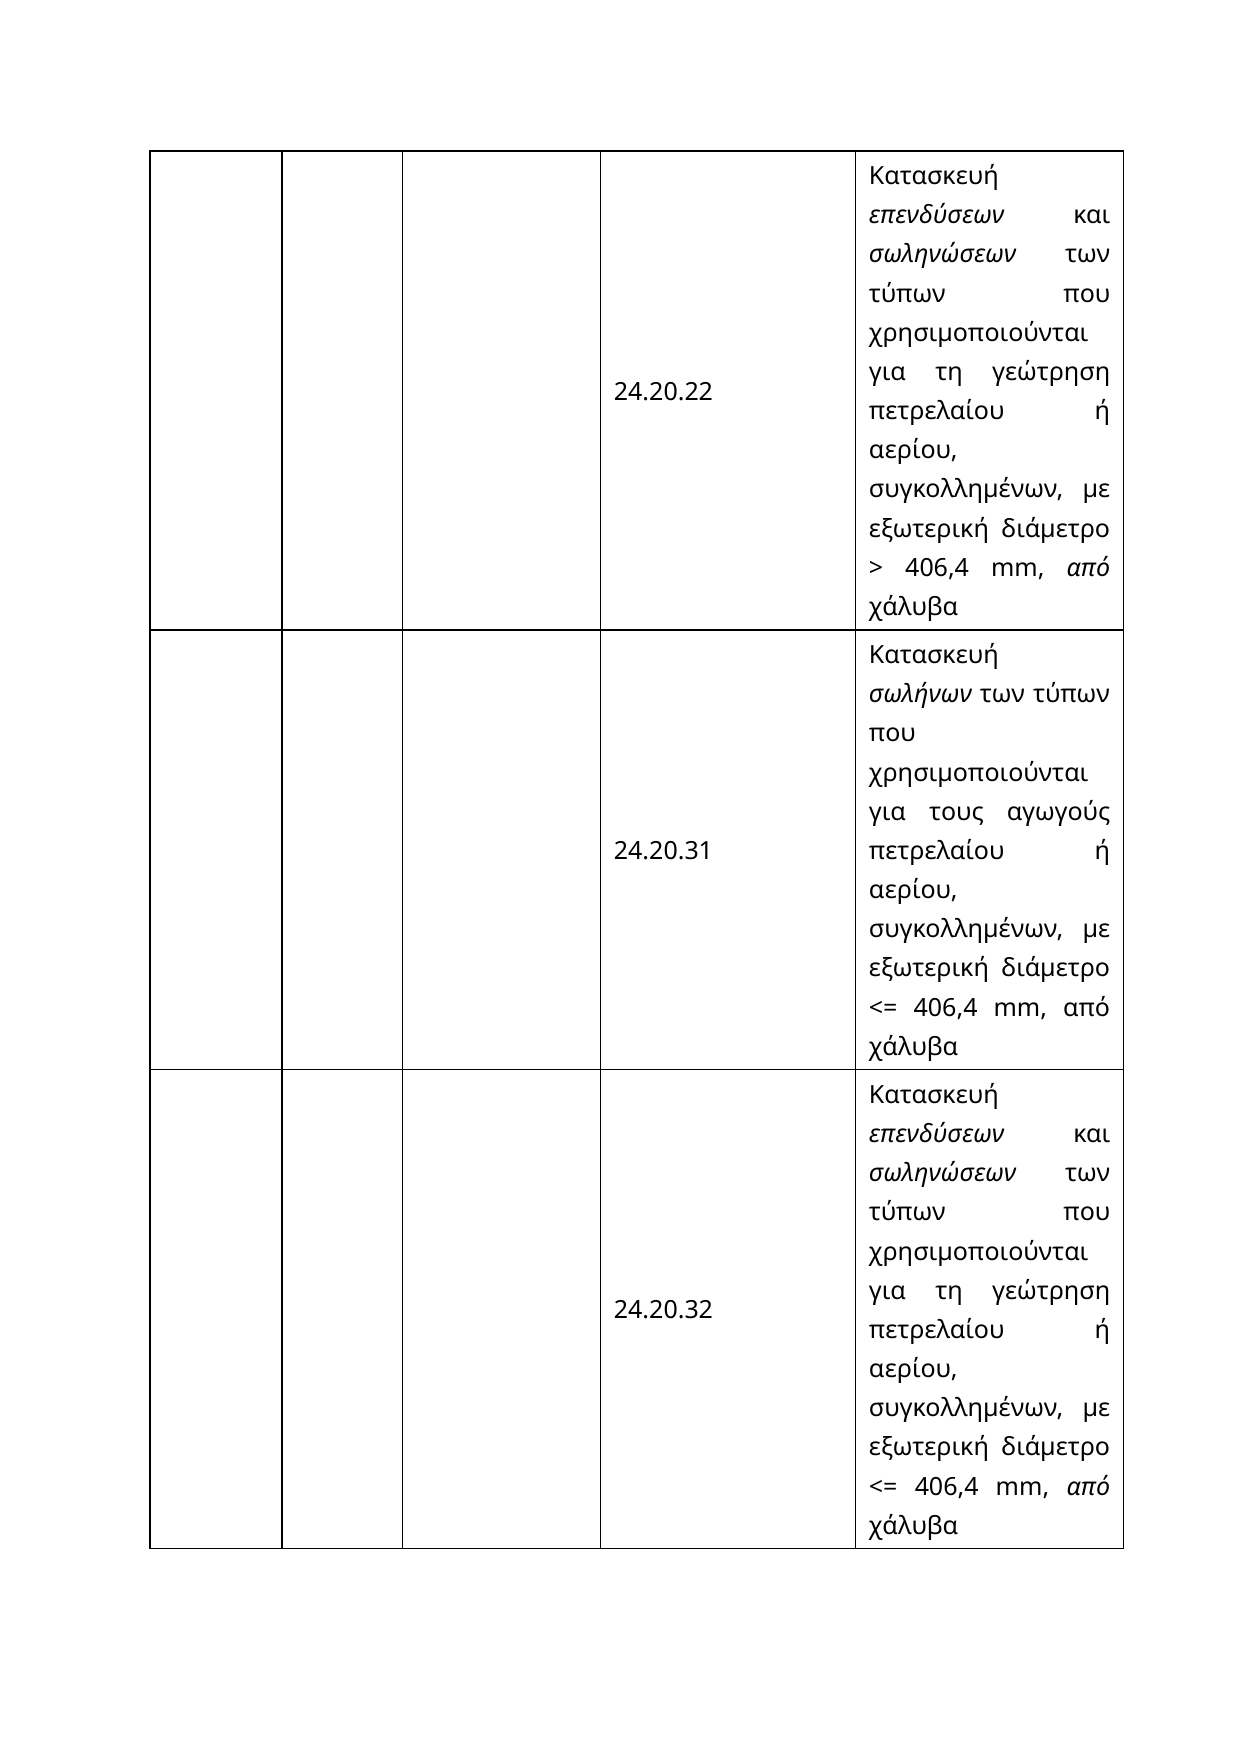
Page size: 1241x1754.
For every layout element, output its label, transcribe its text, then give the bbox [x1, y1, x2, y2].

table_cell Κατασκευή επενδύσεων και σωληνώσεων των τύπων που χρησιμοποιούνται για τη γεώτρηση πετρελαίου ή αερίου, συγκολλημένων, με εξωτερική διάμετρο > 406,4 mm, από χάλυβα [856, 152, 1123, 629]
table_cell [151, 631, 281, 1069]
table_cell 24.20.31 [601, 631, 855, 1069]
table_cell [283, 152, 402, 629]
table_cell [151, 1070, 281, 1548]
table_cell 24.20.22 [601, 152, 855, 629]
table_cell Κατασκευή επενδύσεων και σωληνώσεων των τύπων που χρησιμοποιούνται για τη γεώτρηση πετρελαίου ή αερίου, συγκολλημένων, με εξωτερική διάμετρο <= 406,4 mm, από χάλυβα [856, 1070, 1123, 1548]
table_cell [403, 152, 600, 629]
table_cell Κατασκευή σωλήνων των τύπων που χρησιμοποιούνται για τους αγωγούς πετρελαίου ή αερίου, συγκολλημένων, με εξωτερική διάμετρο <= 406,4 mm, από χάλυβα [856, 631, 1123, 1069]
table_cell [151, 152, 281, 629]
table_cell [283, 631, 402, 1069]
table_cell [403, 631, 600, 1069]
table_cell [283, 1070, 402, 1548]
table_cell [403, 1070, 600, 1548]
table_cell 24.20.32 [601, 1070, 855, 1548]
